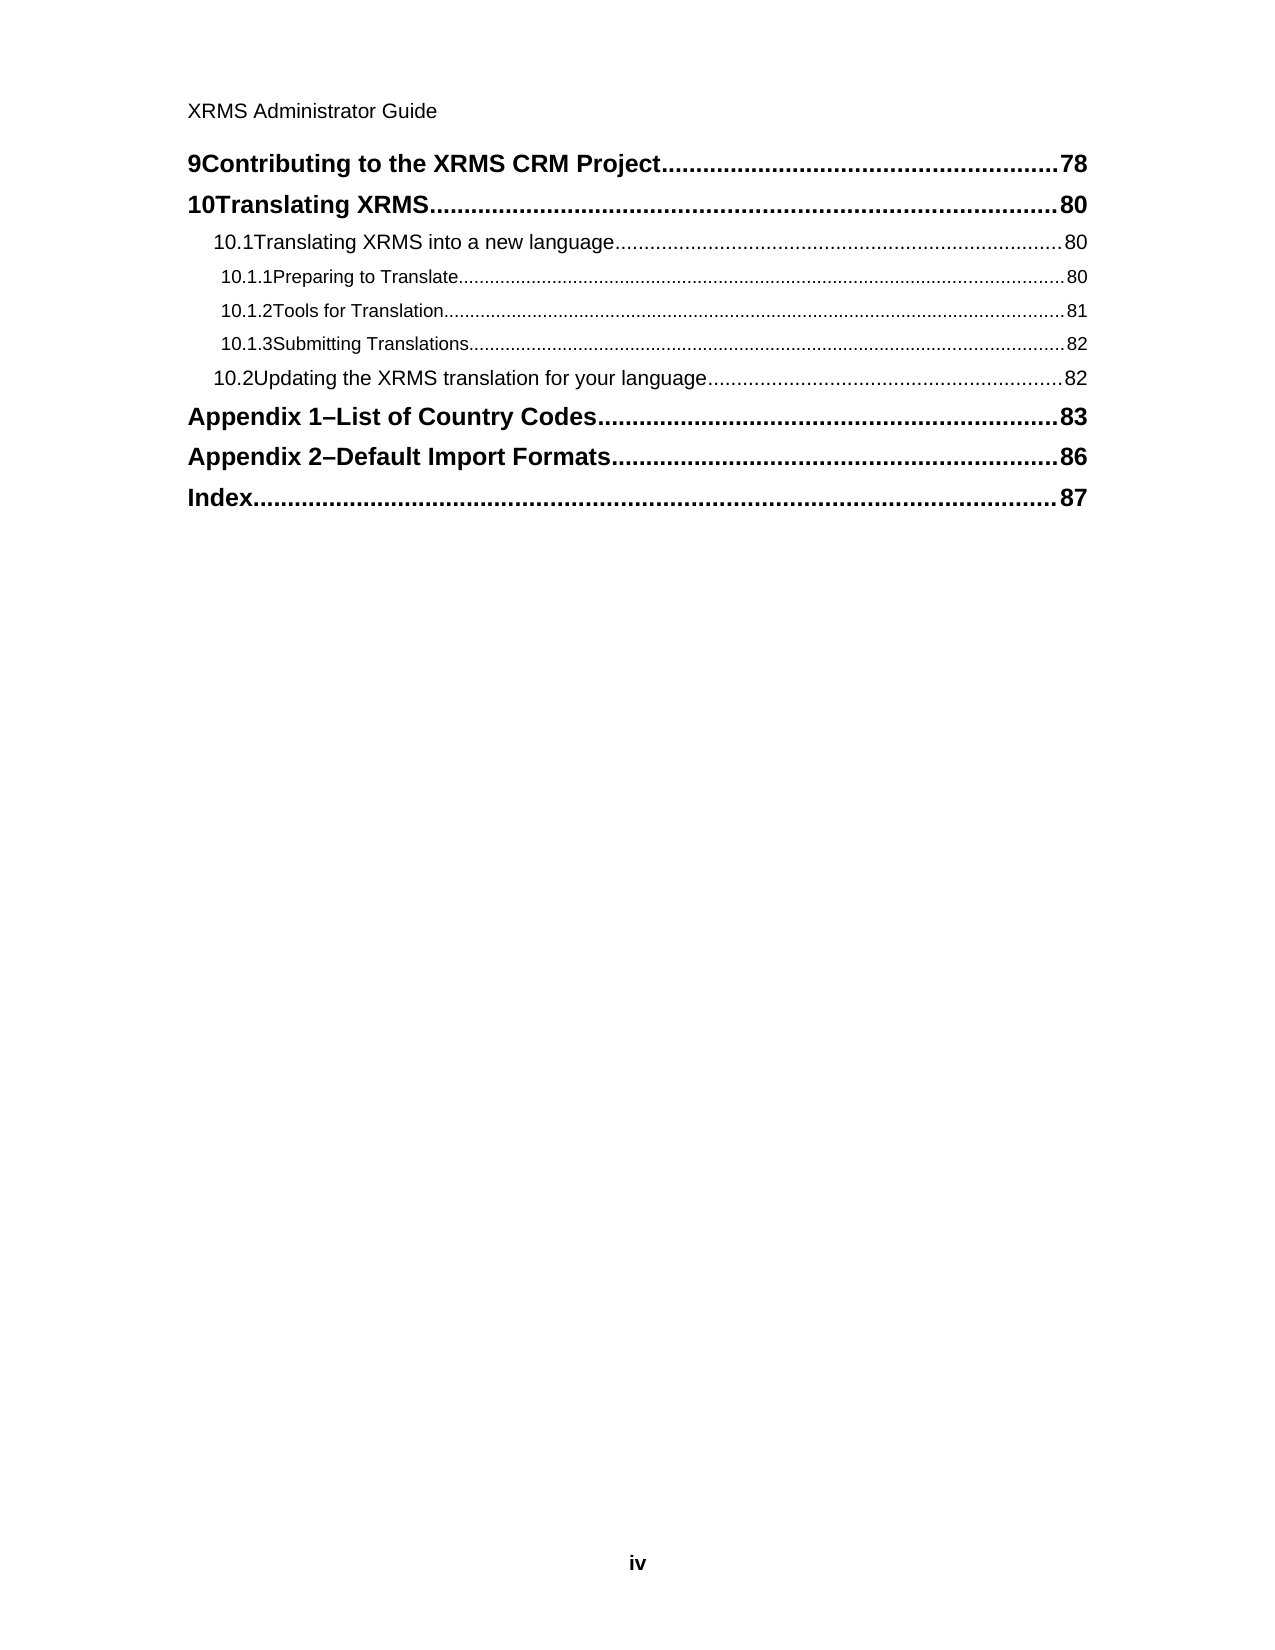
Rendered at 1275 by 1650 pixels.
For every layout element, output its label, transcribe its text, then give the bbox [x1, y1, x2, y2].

text 9Contributing to the XRMS CRM Project 78 [187, 150, 1087, 178]
text 10.1Translating XRMS into a new language 80 [213, 231, 1087, 254]
text Index 87 [187, 483, 1087, 511]
text 10.1.2Tools for Translation 81 [221, 300, 1087, 321]
text 10.1.3Submitting Translations 82 [221, 333, 1087, 354]
text 10.2Updating the XRMS translation for your language 82 [213, 367, 1087, 390]
text Appendix 1–List of Country Codes 83 [187, 403, 1087, 431]
text Appendix 2–Default Import Formats 86 [187, 443, 1087, 471]
text 10.1.1Preparing to Translate 80 [221, 267, 1087, 287]
text 10Translating XRMS 80 [187, 190, 1087, 218]
